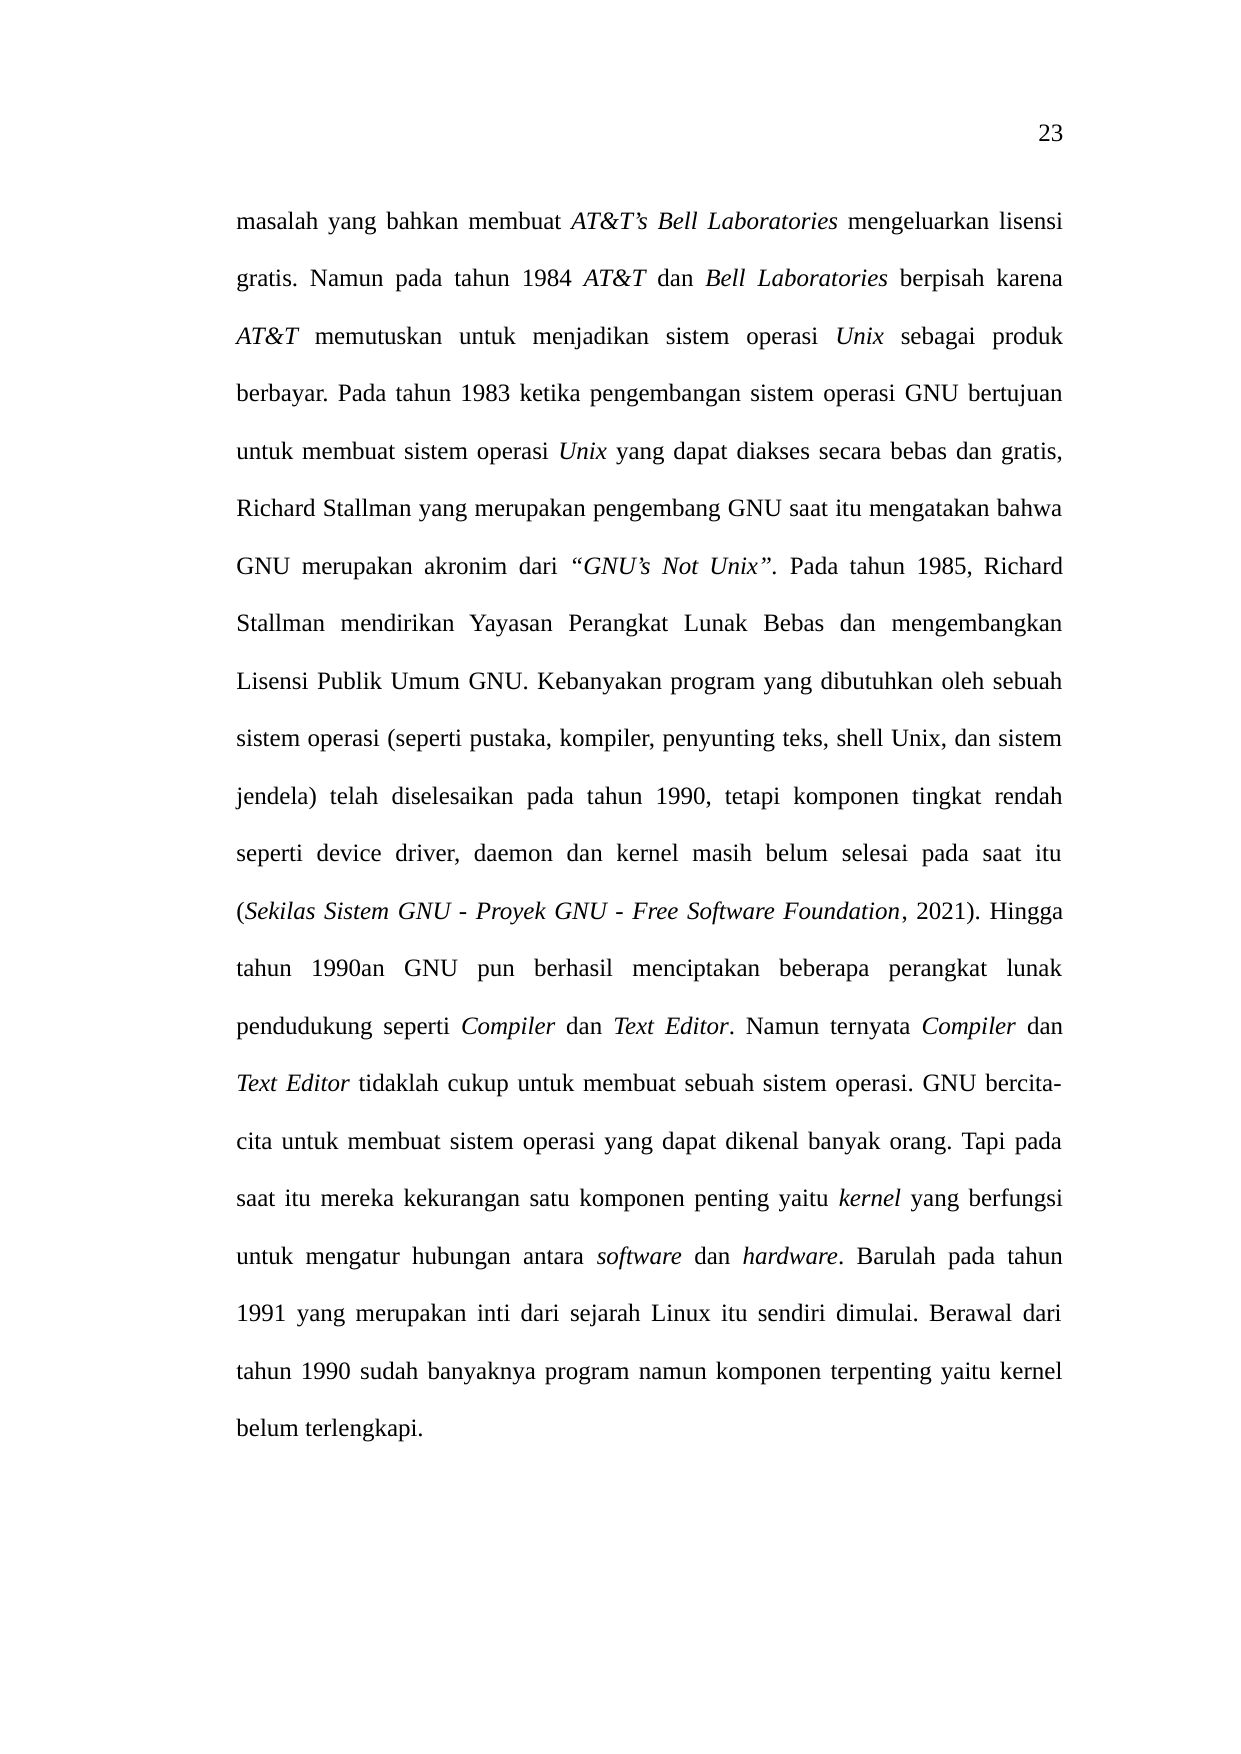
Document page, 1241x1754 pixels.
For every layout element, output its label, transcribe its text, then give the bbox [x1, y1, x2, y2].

text masalah yang bahkan membuat AT&T’s Bell Laboratories mengeluarkan lisensi gratis. Namun pada tahun 1984 AT&T dan Bell Laboratories berpisah karena AT&T memutuskan untuk menjadikan sistem operasi Unix sebagai produk berbayar. Pada tahun 1983 ketika pengembangan sistem operasi GNU bertujuan untuk membuat sistem operasi Unix yang dapat diakses secara bebas dan gratis, Richard Stallman yang merupakan pengembang GNU saat itu mengatakan bahwa GNU merupakan akronim dari “GNU’s Not Unix”. Pada tahun 1985, Richard Stallman mendirikan Yayasan Perangkat Lunak Bebas dan mengembangkan Lisensi Publik Umum GNU. Kebanyakan program yang dibutuhkan oleh sebuah sistem operasi (seperti pustaka, kompiler, penyunting teks, shell Unix, dan sistem jendela) telah diselesaikan pada tahun 1990, tetapi komponen tingkat rendah seperti device driver, daemon dan kernel masih belum selesai pada saat itu (Sekilas Sistem GNU - Proyek GNU - Free Software Foundation, 2021). Hingga tahun 1990an GNU pun berhasil menciptakan beberapa perangkat lunak pendudukung seperti Compiler dan Text Editor. Namun ternyata Compiler dan Text Editor tidaklah cukup untuk membuat sebuah sistem operasi. GNU bercita-cita untuk membuat sistem operasi yang dapat dikenal banyak orang. Tapi pada saat itu mereka kekurangan satu komponen penting yaitu kernel yang berfungsi untuk mengatur hubungan antara software dan hardware. Barulah pada tahun 1991 yang merupakan inti dari sejarah Linux itu sendiri dimulai. Berawal dari tahun 1990 sudah banyaknya program namun komponen terpenting yaitu kernel belum terlengkapi. [236, 206, 1063, 1442]
